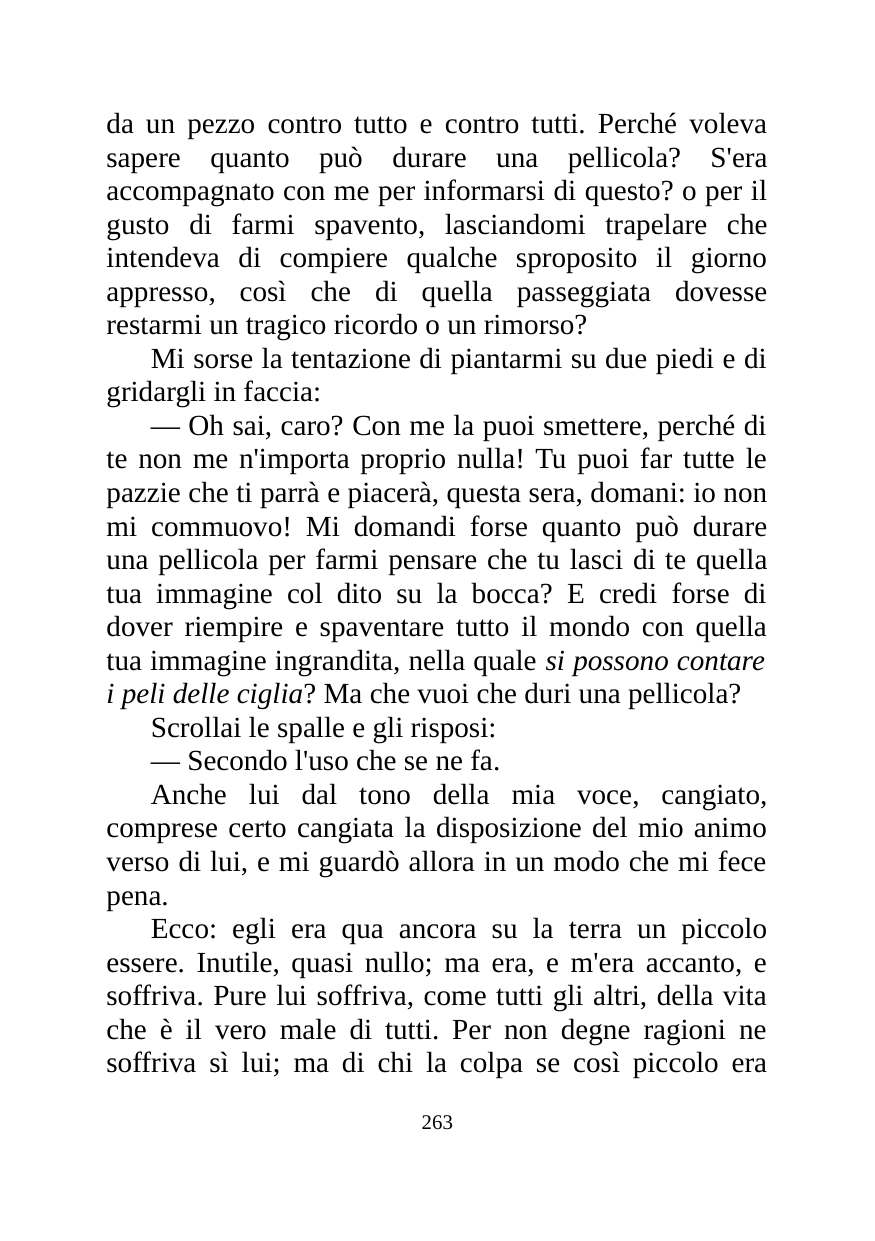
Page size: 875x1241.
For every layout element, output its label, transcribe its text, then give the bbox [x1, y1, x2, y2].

text Anche lui dal tono della mia voce, cangiato, comprese certo cangiata la disposizione del mio animo verso di lui, e mi guardò allora in un modo che mi fece pena. [106, 777, 768, 911]
text Ecco: egli era qua ancora su la terra un piccolo essere. Inutile, quasi nullo; ma era, e m'era accanto, e soffriva. Pure lui soffriva, come tutti gli altri, della vita che è il vero male di tutti. Per non degne ragioni ne soffriva sì lui; ma di chi la colpa se così piccolo era [106, 911, 768, 1079]
text Mi sorse la tentazione di piantarmi su due piedi e di gridargli in faccia: [106, 341, 768, 408]
text da un pezzo contro tutto e contro tutti. Perché voleva sapere quanto può durare una pellicola? S'era accompagnato con me per informarsi di questo? o per il gusto di farmi spavento, lasciandomi trapelare che intendeva di compiere qualche sproposito il giorno appresso, così che di quella passeggiata dovesse restarmi un tragico ricordo o un rimorso? [106, 106, 768, 341]
text — Oh sai, caro? Con me la puoi smettere, perché di te non me n'importa proprio nulla! Tu puoi far tutte le pazzie che ti parrà e piacerà, questa sera, domani: io non mi commuovo! Mi domandi forse quanto può durare una pellicola per farmi pensare che tu lasci di te quella tua immagine col dito su la bocca? E credi forse di dover riempire e spaventare tutto il mondo con quella tua immagine ingrandita, nella quale si possono contare i peli delle ciglia? Ma che vuoi che duri una pellicola? [106, 408, 768, 710]
text — Secondo l'uso che se ne fa. [106, 743, 768, 777]
text Scrollai le spalle e gli risposi: [106, 710, 768, 743]
